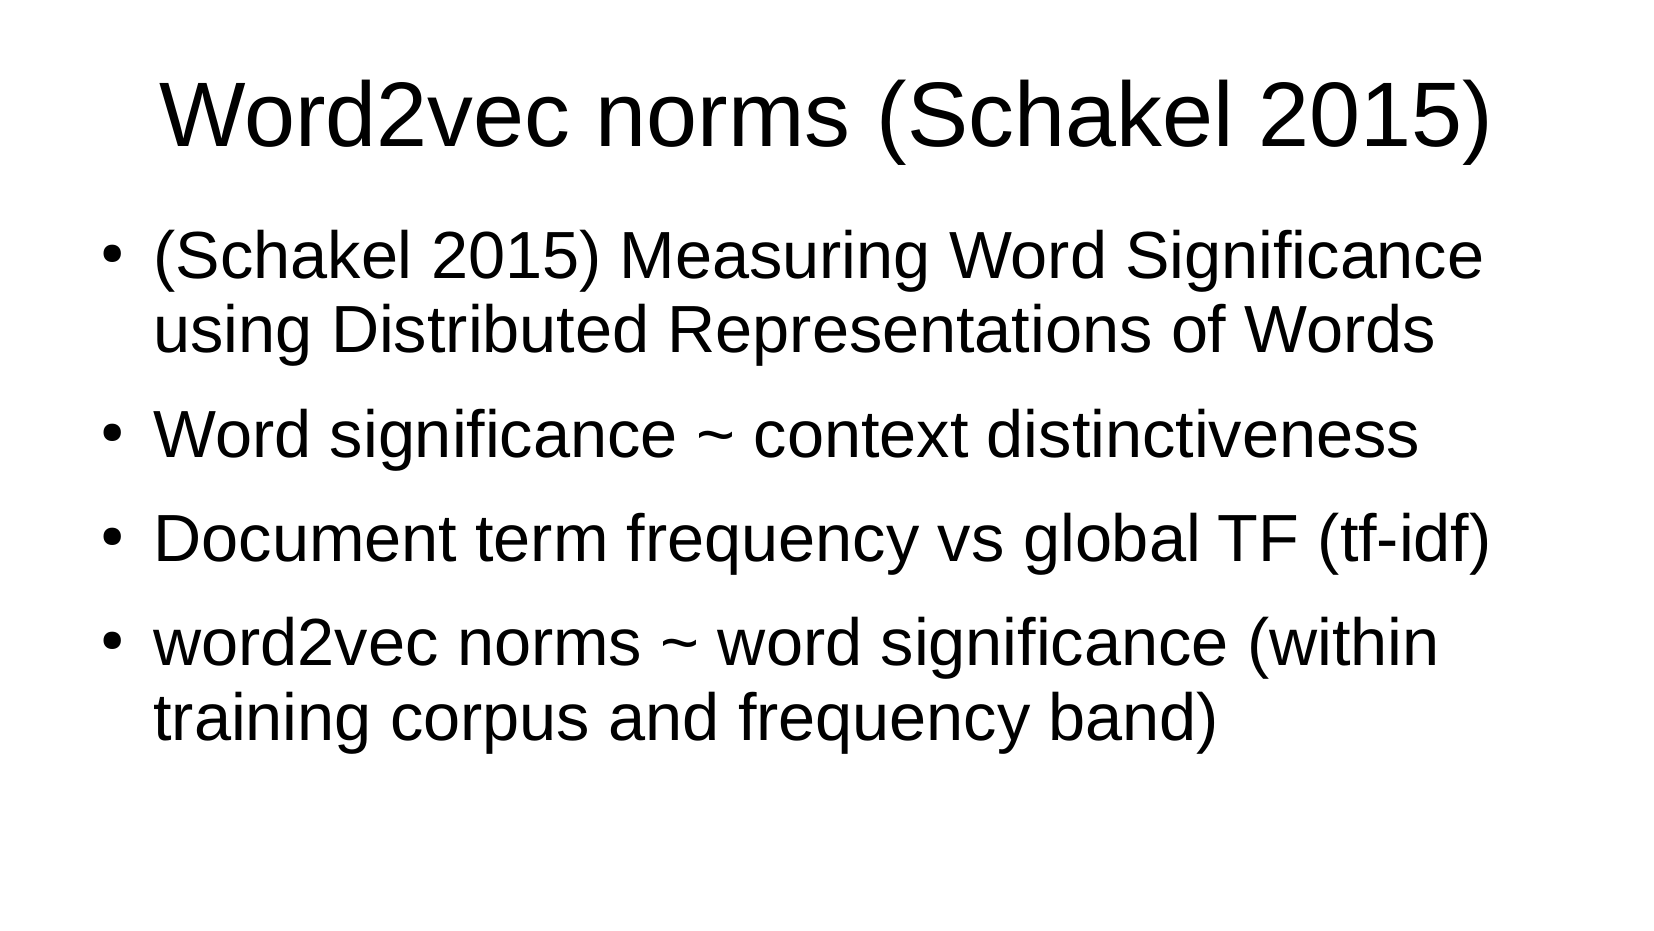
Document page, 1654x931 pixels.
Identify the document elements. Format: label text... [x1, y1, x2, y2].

list (Schakel 2015) Measuring Word Significance using Distributed Representations of Words Word significance ~ context distinctiveness Document term frequency vs global TF (tf-idf) word2vec norms ~ word significance (within training corpus and frequency band) [82, 217, 1571, 758]
title Word2vec norms (Schakel 2015) [82, 37, 1571, 193]
